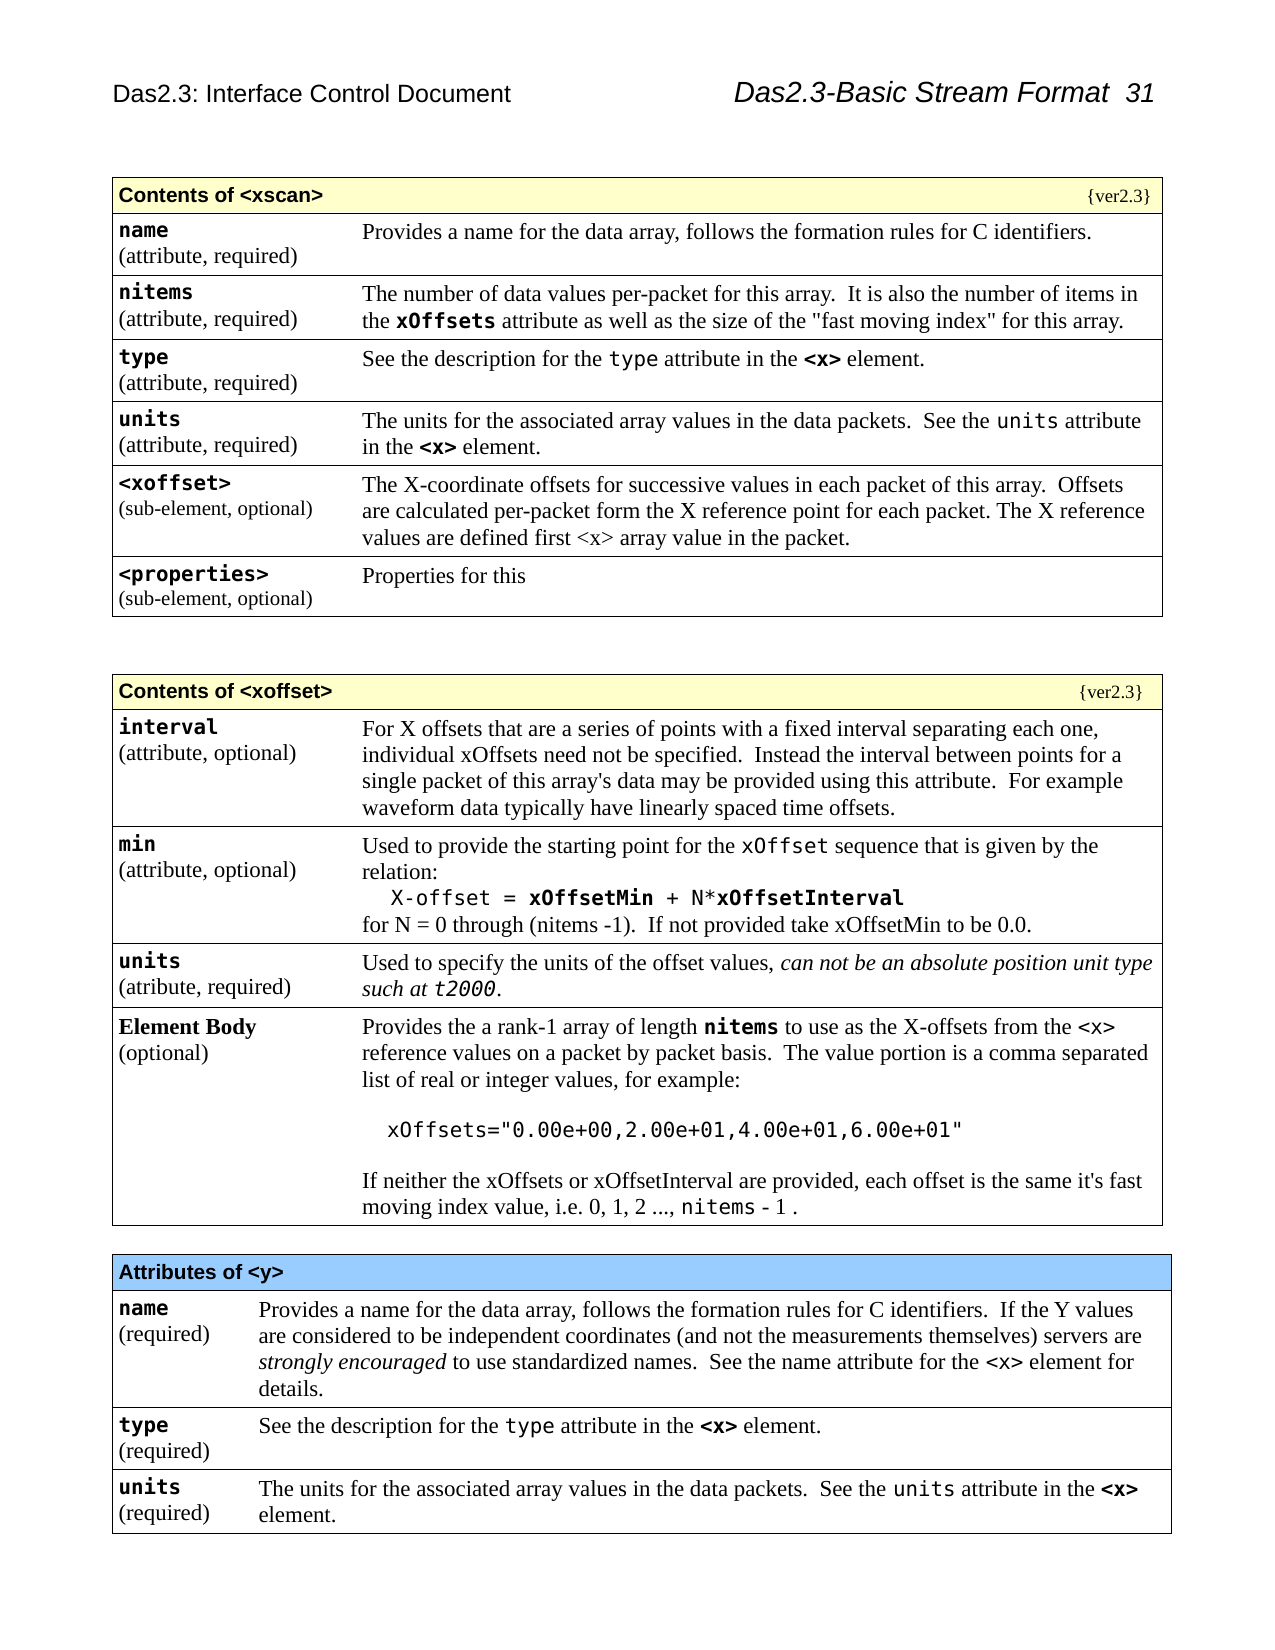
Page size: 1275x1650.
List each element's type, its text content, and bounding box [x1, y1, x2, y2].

table_cell The number of data values per-packet for this array. It is also the number of items in the xOffsets attribute as well as the size of the "fast moving index" for this array. [356, 276, 1162, 339]
table_cell Element Body (optional) [113, 1008, 356, 1225]
table_cell units (required) [113, 1470, 252, 1533]
table_cell min (attribute, optional) [113, 827, 356, 943]
table_cell For X offsets that are a series of points with a fixed interval separating each one, individual xOffsets need not be specified. Instead the interval between points for a single packet of this array's data may be provided using this attribute. For example waveform data typically have linearly spaced time offsets. [356, 710, 1162, 826]
table_header Contents of <xscan> {ver2.3} [113, 178, 1162, 212]
table_cell units (atribute, required) [113, 944, 356, 1007]
table_cell <properties> (sub-element, optional) [113, 557, 356, 616]
table_cell Used to specify the units of the offset values, can not be an absolute position unit type such at t2000. [356, 944, 1162, 1007]
table_cell Provides a name for the data array, follows the formation rules for C identifiers. [356, 214, 1162, 274]
table_cell type (attribute, required) [113, 340, 356, 401]
table_cell type (required) [113, 1408, 252, 1469]
table_cell See the description for the type attribute in the <x> element. [253, 1408, 1171, 1469]
table_cell <xoffset> (sub-element, optional) [113, 466, 356, 556]
table_cell Provides a name for the data array, follows the formation rules for C identifiers. If the Y values are considered to be independent coordinates (and not the measurements themselves) servers are strongly encouraged to use standardized names. See the name attribute for the <x> element for details. [253, 1291, 1171, 1407]
table_cell name (required) [113, 1291, 252, 1407]
table_cell interval (attribute, optional) [113, 710, 356, 826]
table_cell The X-coordinate offsets for successive values in each packet of this array. Offsets are calculated per-packet form the X reference point for each packet. The X reference values are defined first <x> array value in the packet. [356, 466, 1162, 556]
table_cell See the description for the type attribute in the <x> element. [356, 340, 1162, 401]
table_cell nitems (attribute, required) [113, 276, 356, 339]
table_cell name (attribute, required) [113, 214, 356, 274]
table_header Contents of <xoffset> {ver2.3} [113, 675, 1162, 709]
table_cell Provides the a rank-1 array of length nitems to use as the X-offsets from the <x> reference values on a packet by packet basis. The value portion is a comma separated list of real or integer values, for example: xOffsets="0.00e+00,2.00e+01,4.00e+01,6.00e+01" If neither the xOffsets or xOffsetInterval are provided, each offset is the same it's fast moving index value, i.e. 0, 1, 2 ..., nitems - 1 . [356, 1008, 1162, 1225]
table_cell The units for the associated array values in the data packets. See the units attribute in the <x> element. [253, 1470, 1171, 1533]
table_cell The units for the associated array values in the data packets. See the units attribute in the <x> element. [356, 402, 1162, 465]
table_header Attributes of <y> [113, 1255, 1171, 1290]
table_cell Properties for this [356, 557, 1162, 616]
table_cell units (attribute, required) [113, 402, 356, 465]
table_cell Used to provide the starting point for the xOffset sequence that is given by the relation: X-offset = xOffsetMin + N*xOffsetInterval for N = 0 through (nitems -1). If not provided take xOffsetMin to be 0.0. [356, 827, 1162, 943]
